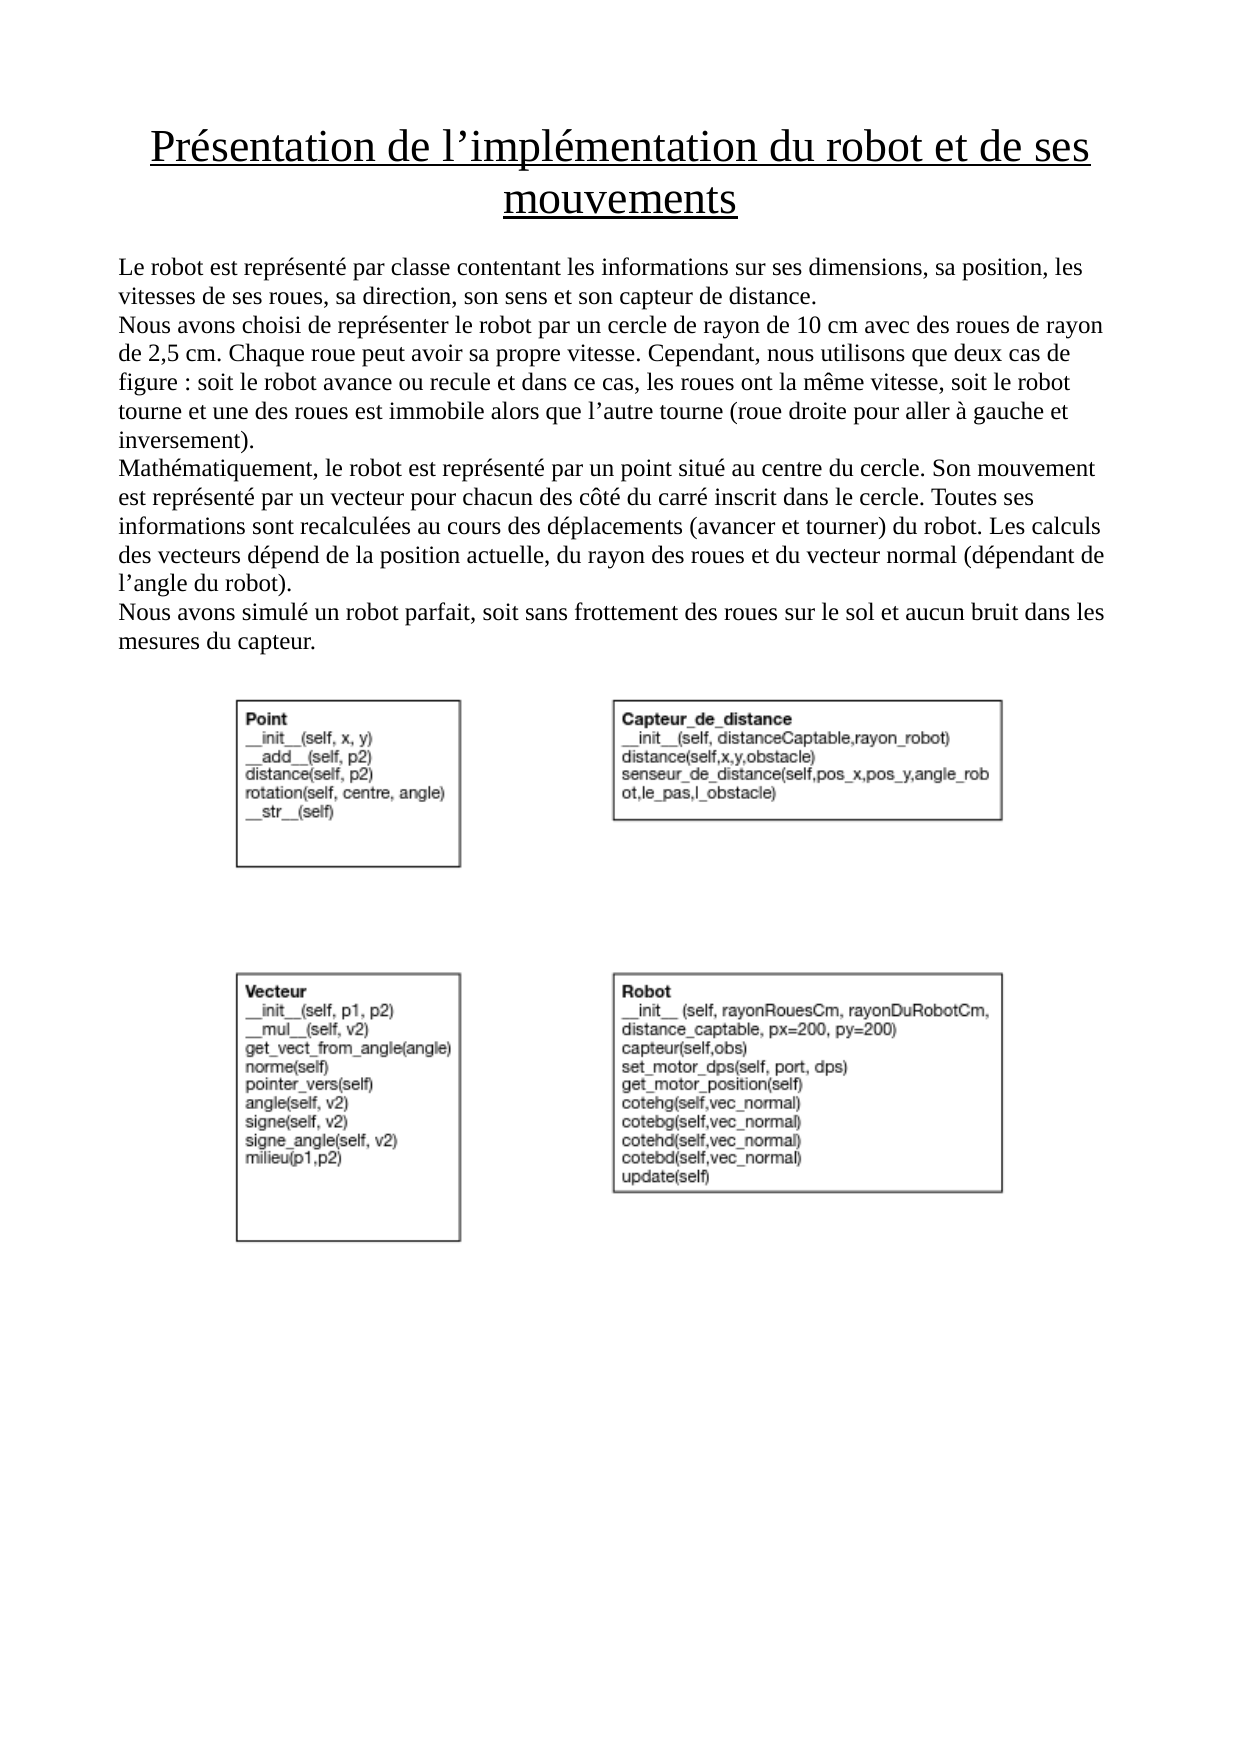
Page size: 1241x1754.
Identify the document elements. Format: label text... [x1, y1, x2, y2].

text Nous avons simulé un robot parfait, soit sans frottement des roues sur le sol et aucun bruit dans les mesures du capteur. [118, 597, 1122, 655]
text Présentation de l’implémentation du robot et de ses mouvements [118, 118, 1122, 223]
text Mathématiquement, le robot est représenté par un point situé au centre du cercle. Son mouvement est représenté par un vecteur pour chacun des côté du carré inscrit dans le cercle. Toutes ses informations sont recalculées au cours des déplacements (avancer et tourner) du robot. Les calculs des vecteurs dépend de la position actuelle, du rayon des roues et du vecteur normal (dépendant de l’angle du robot). [118, 453, 1122, 597]
text Le robot est représenté par classe contentant les informations sur ses dimensions, sa position, les vitesses de ses roues, sa direction, son sens et son capteur de distance. [118, 252, 1122, 310]
text Nous avons choisi de représenter le robot par un cercle de rayon de 10 cm avec des roues de rayon de 2,5 cm. Chaque roue peut avoir sa propre vitesse. Cependant, nous utilisons que deux cas de figure : soit le robot avance ou recule et dans ce cas, les roues ont la même vitesse, soit le robot tourne et une des roues est immobile alors que l’autre tourne (roue droite pour aller à gauche et inversement). [118, 310, 1122, 453]
picture [216, 683, 1024, 1264]
